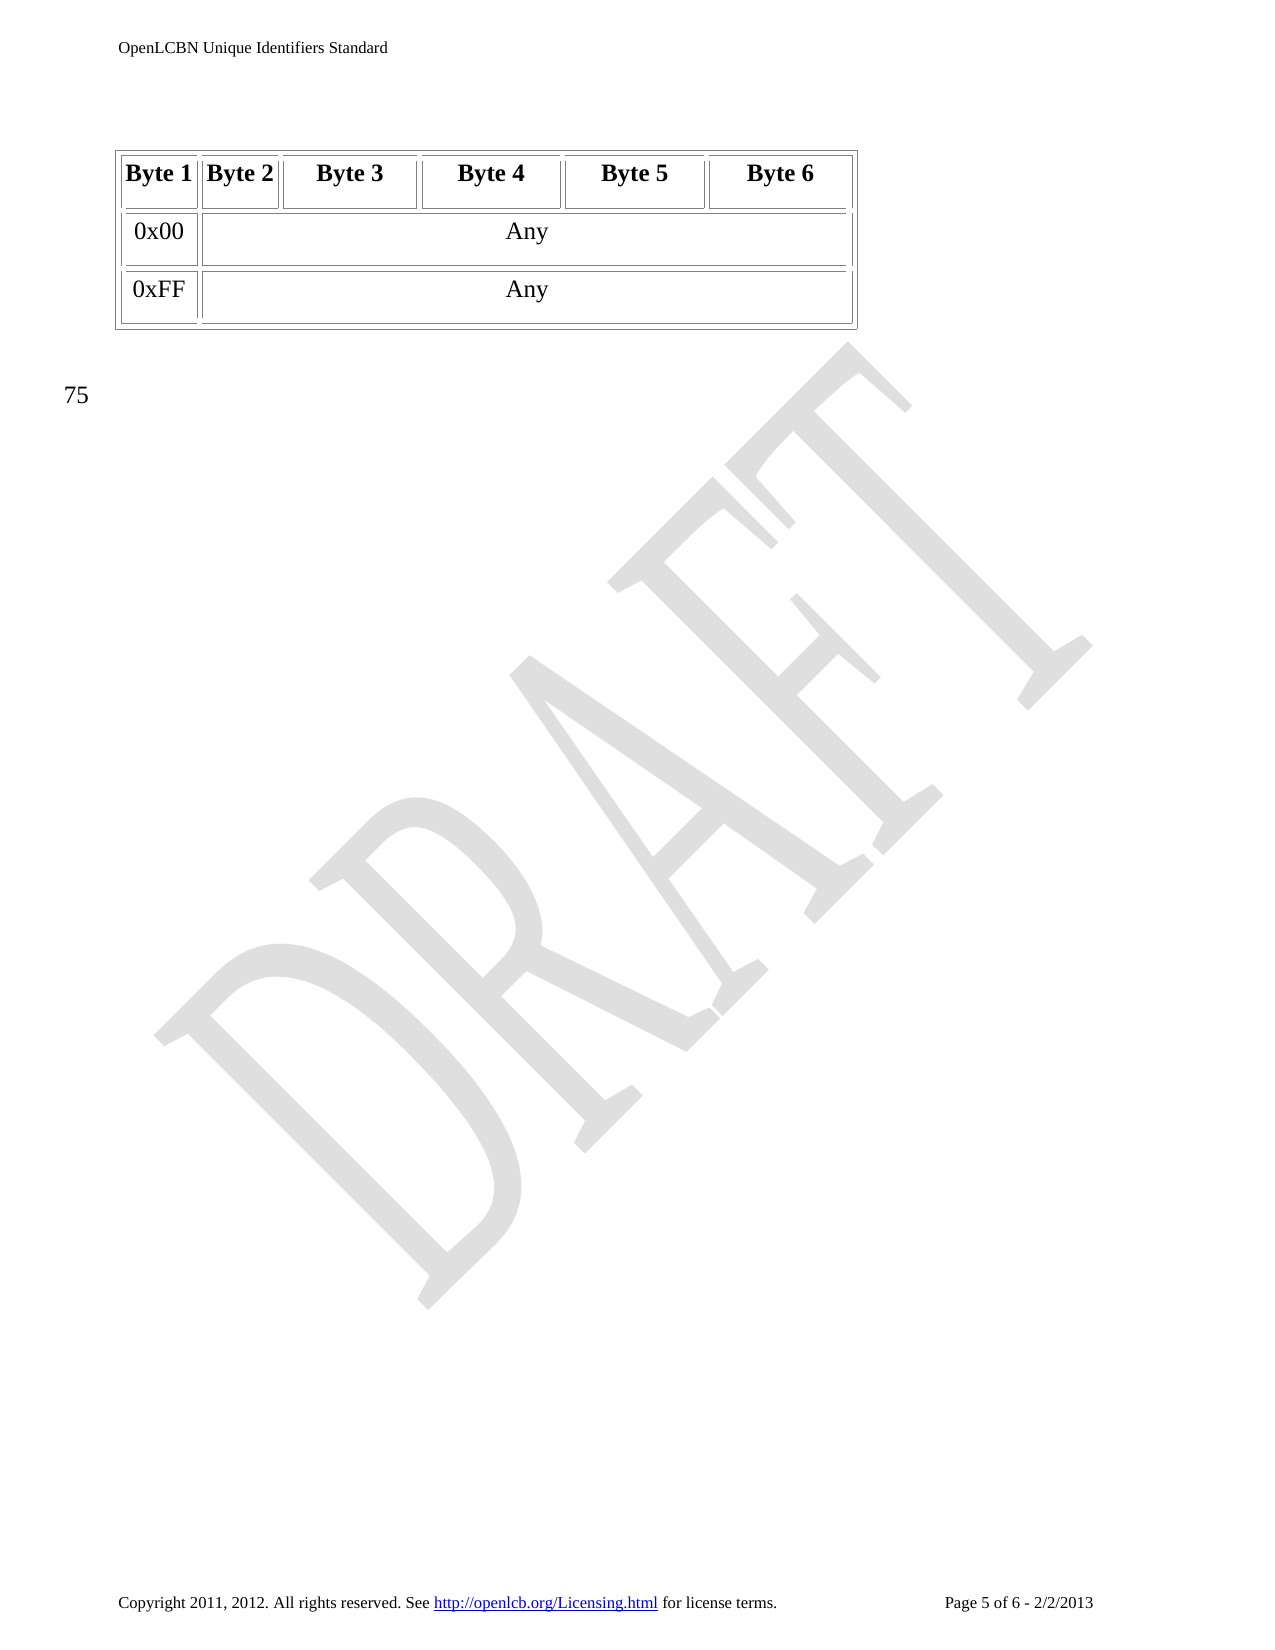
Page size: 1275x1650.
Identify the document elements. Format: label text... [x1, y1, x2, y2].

table_header Byte 6 [706, 151, 854, 208]
table_cell 0xFF [118, 265, 199, 323]
table_header Byte 5 [563, 151, 706, 208]
table_header Byte 3 [281, 151, 419, 208]
table_cell Any [200, 208, 854, 265]
table_header Byte 4 [419, 151, 563, 208]
table_cell Any [200, 265, 854, 323]
table_cell 0x00 [118, 208, 199, 265]
table_header Byte 1 [118, 151, 199, 208]
table_header Byte 2 [200, 151, 281, 208]
